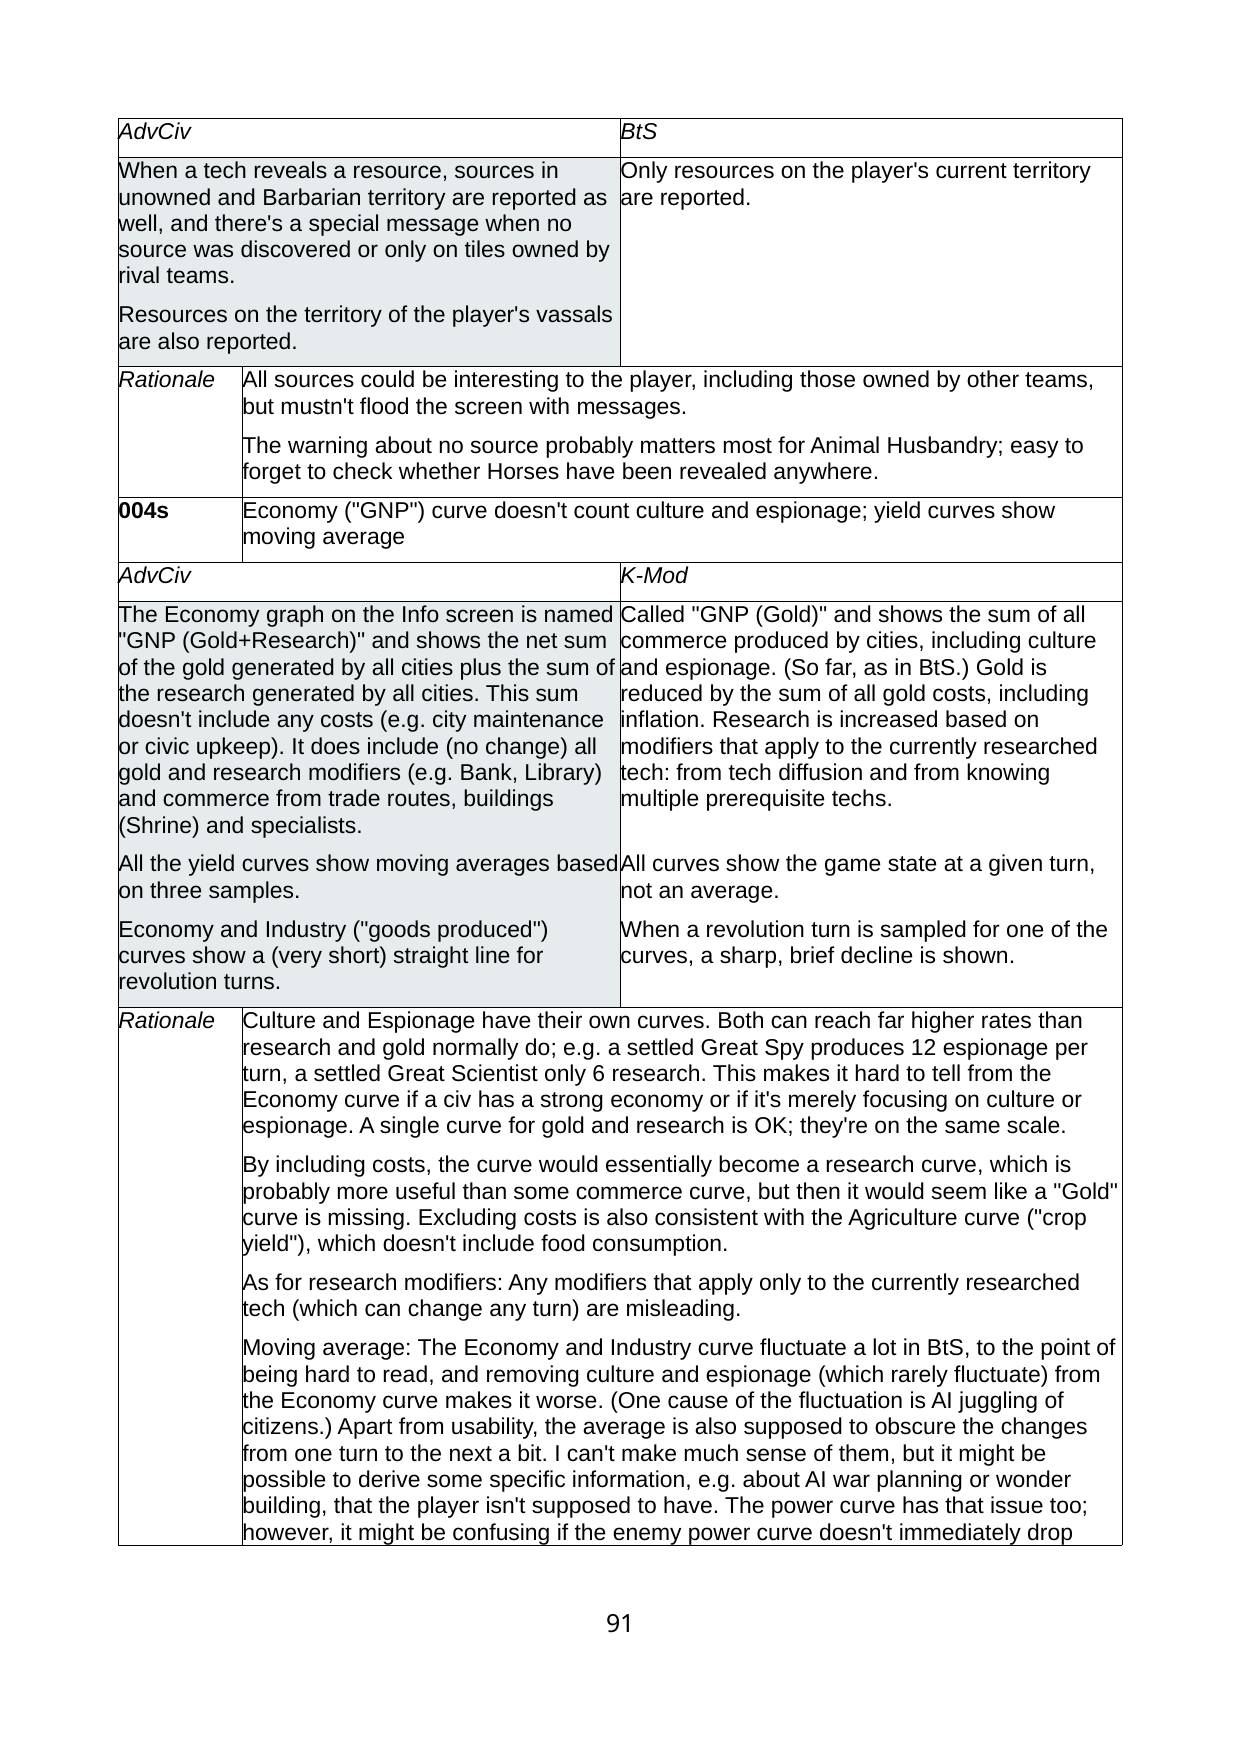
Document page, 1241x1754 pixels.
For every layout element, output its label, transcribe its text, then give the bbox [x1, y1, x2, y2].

table_cell When a tech reveals a resource, sources in unowned and Barbarian territory are reported as well, and there's a special message when no source was discovered or only on tiles owned by rival teams. Resources on the territory of the player's vassals are also reported. [119, 158, 620, 366]
table_cell K-Mod [621, 563, 1122, 601]
table_cell 004s [119, 498, 242, 562]
table_cell Called "GNP (Gold)" and shows the sum of all commerce produced by cities, including culture and espionage. (So far, as in BtS.) Gold is reduced by the sum of all gold costs, including inflation. Research is increased based on modifiers that apply to the currently researched tech: from tech diffusion and from knowing multiple prerequisite techs. All curves show the game state at a given turn, not an average. When a revolution turn is sampled for one of the curves, a sharp, brief decline is shown. [621, 602, 1122, 1007]
table_cell Culture and Espionage have their own curves. Both can reach far higher rates than research and gold normally do; e.g. a settled Great Spy produces 12 espionage per turn, a settled Great Scientist only 6 research. This makes it hard to tell from the Economy curve if a civ has a strong economy or if it's merely focusing on culture or espionage. A single curve for gold and research is OK; they're on the same scale. By including costs, the curve would essentially become a research curve, which is probably more useful than some commerce curve, but then it would seem like a "Gold" curve is missing. Excluding costs is also consistent with the Agriculture curve ("crop yield"), which doesn't include food consumption. As for research modifiers: Any modifiers that apply only to the currently researched tech (which can change any turn) are misleading. Moving average: The Economy and Industry curve fluctuate a lot in BtS, to the point of being hard to read, and removing culture and espionage (which rarely fluctuate) from the Economy curve makes it worse. (One cause of the fluctuation is AI juggling of citizens.) Apart from usability, the average is also supposed to obscure the changes from one turn to the next a bit. I can't make much sense of them, but it might be possible to derive some specific information, e.g. about AI war planning or wonder building, that the player isn't supposed to have. The power curve has that issue too; however, it might be confusing if the enemy power curve doesn't immediately drop [243, 1008, 1122, 1545]
table_cell AdvCiv [119, 119, 620, 157]
table_cell Economy ("GNP") curve doesn't count culture and espionage; yield curves show moving average [243, 498, 1122, 562]
table_cell Rationale [119, 367, 242, 497]
table_cell All sources could be interesting to the player, including those owned by other teams, but mustn't flood the screen with messages. The warning about no source probably matters most for Animal Husbandry; easy to forget to check whether Horses have been revealed anywhere. [243, 367, 1122, 497]
table_cell Only resources on the player's current territory are reported. [621, 158, 1122, 366]
table_cell The Economy graph on the Info screen is named "GNP (Gold+Research)" and shows the net sum of the gold generated by all cities plus the sum of the research generated by all cities. This sum doesn't include any costs (e.g. city maintenance or civic upkeep). It does include (no change) all gold and research modifiers (e.g. Bank, Library) and commerce from trade routes, buildings (Shrine) and specialists. All the yield curves show moving averages based on three samples. Economy and Industry ("goods produced") curves show a (very short) straight line for revolution turns. [119, 602, 620, 1007]
table_cell AdvCiv [119, 563, 620, 601]
table_cell Rationale [119, 1008, 242, 1545]
table_cell BtS [621, 119, 1122, 157]
